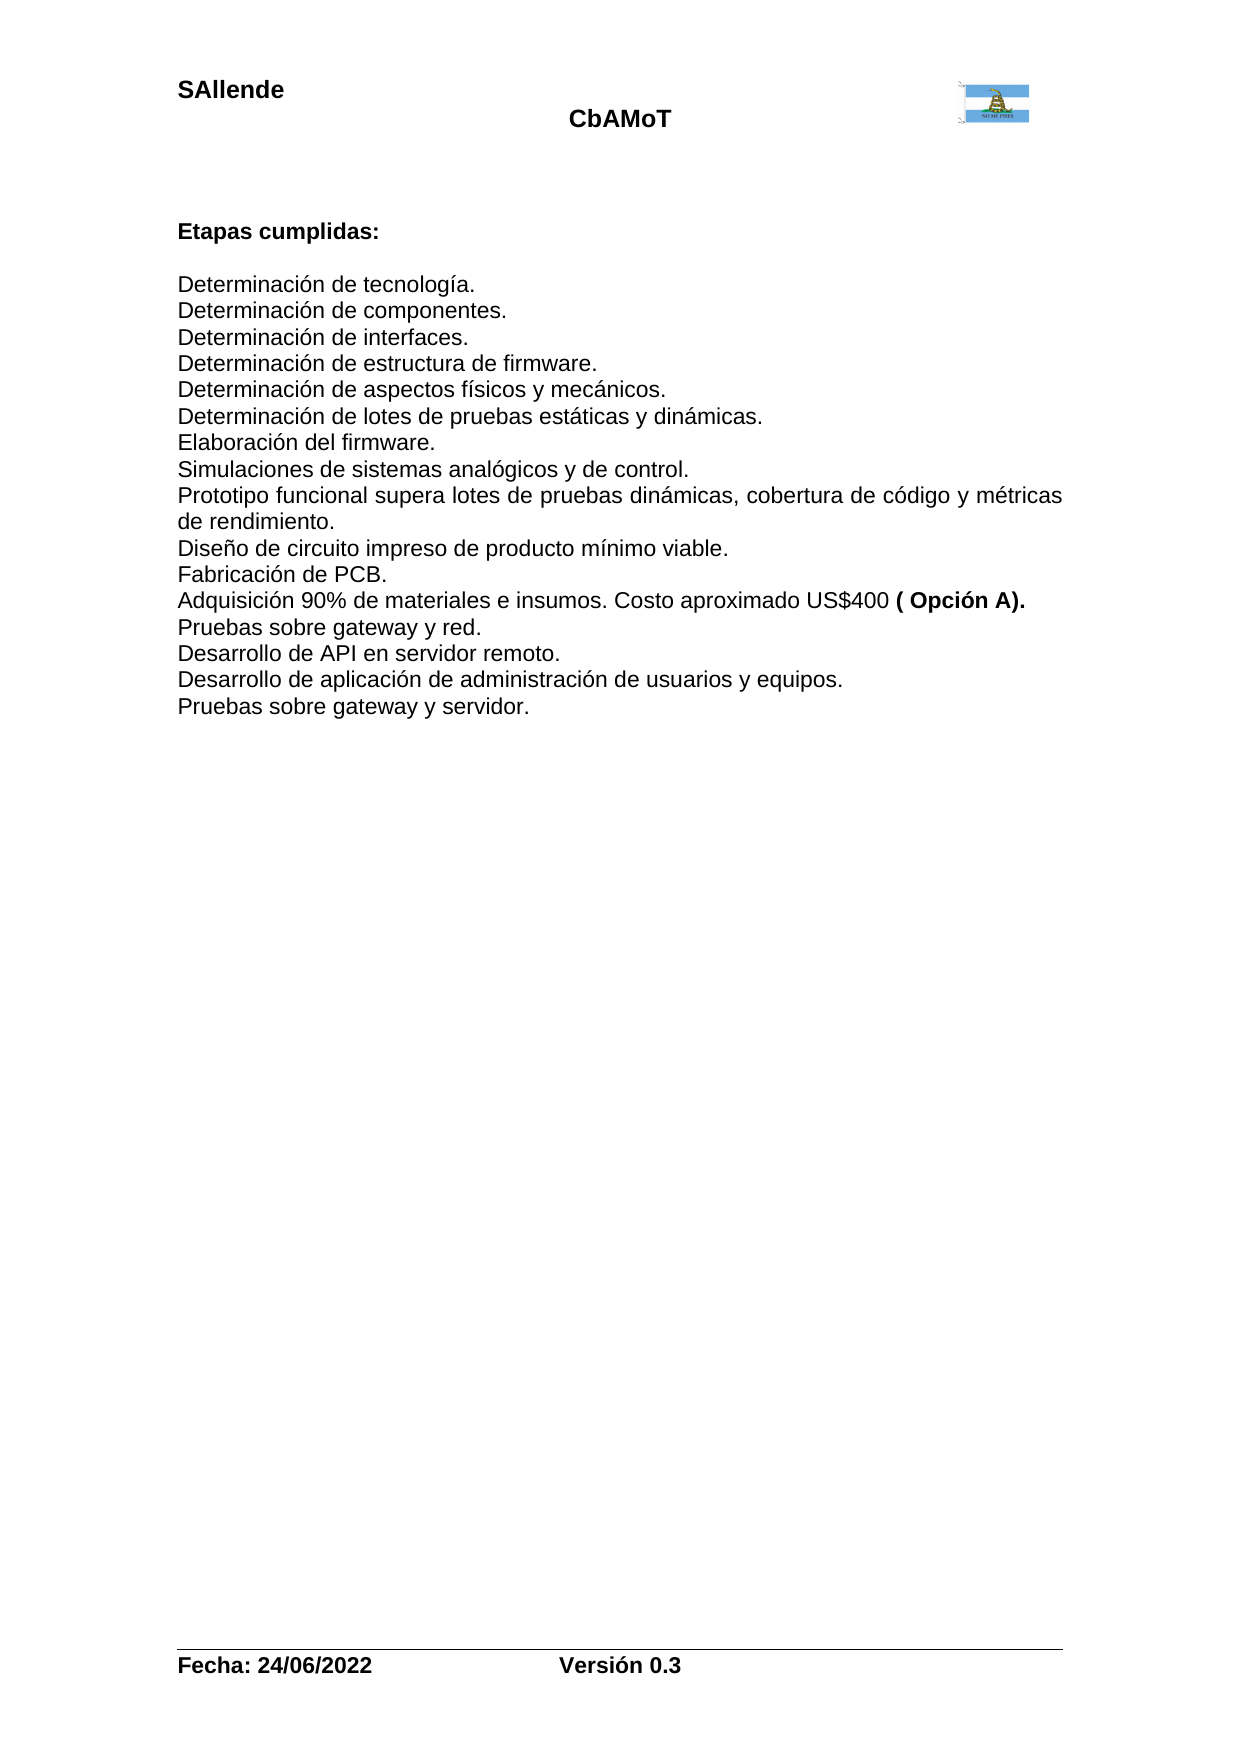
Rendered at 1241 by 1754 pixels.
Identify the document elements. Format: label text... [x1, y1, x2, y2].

text Fabricación de PCB. [177, 561, 1063, 587]
text Desarrollo de API en servidor remoto. [177, 640, 1063, 666]
text Determinación de interfaces. [177, 324, 1063, 350]
text Etapas cumplidas: [177, 218, 1063, 245]
text Determinación de componentes. [177, 297, 1063, 324]
text Desarrollo de aplicación de administración de usuarios y equipos. [177, 666, 1063, 693]
text Adquisición 90% de materiales e insumos. Costo aproximado US$400 ( Opción A). [177, 587, 1063, 614]
text Prototipo funcional supera lotes de pruebas dinámicas, cobertura de código y métricas de rendimiento. [177, 482, 1063, 534]
text Simulaciones de sistemas analógicos y de control. [177, 456, 1063, 482]
text Determinación de lotes de pruebas estáticas y dinámicas. [177, 403, 1063, 429]
picture [954, 79, 1033, 126]
text Determinación de estructura de firmware. [177, 350, 1063, 376]
text Determinación de tecnología. [177, 271, 1063, 297]
text Pruebas sobre gateway y red. [177, 614, 1063, 640]
text Diseño de circuito impreso de producto mínimo viable. [177, 534, 1063, 561]
text Determinación de aspectos físicos y mecánicos. [177, 376, 1063, 403]
text Pruebas sobre gateway y servidor. [177, 693, 1063, 719]
text Elaboración del firmware. [177, 429, 1063, 456]
